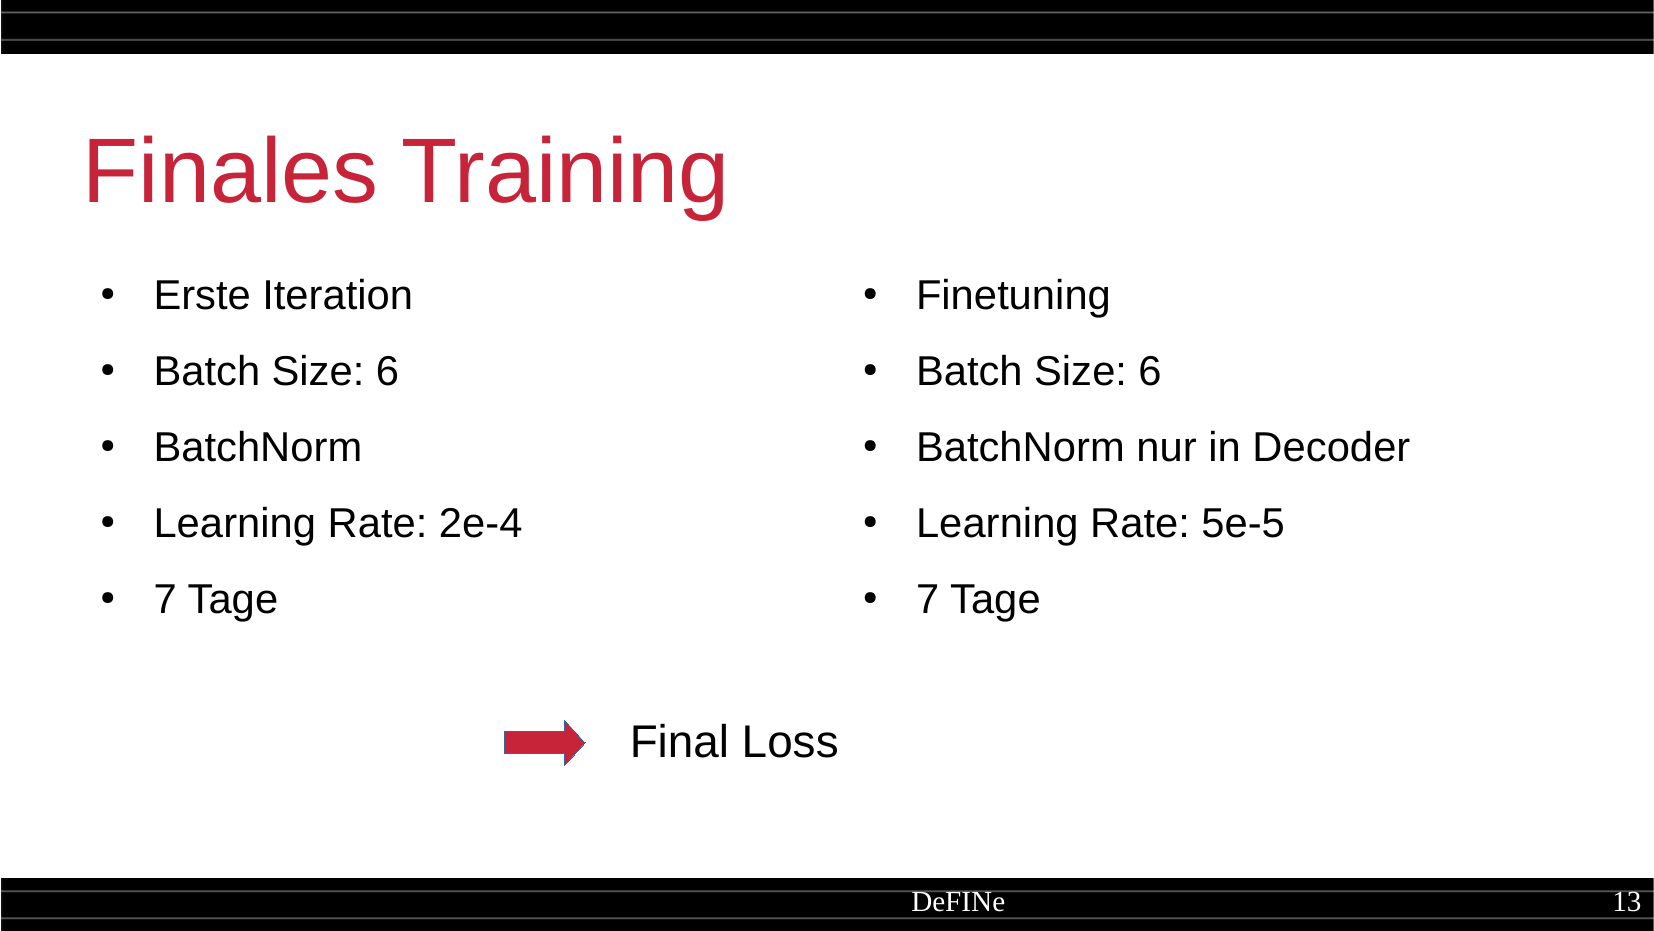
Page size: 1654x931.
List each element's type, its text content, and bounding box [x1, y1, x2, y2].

text_box [504, 720, 586, 766]
picture [1, 0, 1654, 54]
list Finetuning Batch Size: 6 BatchNorm nur in Decoder Learning Rate: 5e-5 7 Tage [845, 271, 1572, 758]
list Erste Iteration Batch Size: 6 BatchNorm Learning Rate: 2e-4 7 Tage [82, 271, 809, 758]
title Finales Training [82, 92, 1571, 249]
text_box Final Loss [615, 708, 1126, 775]
picture [1, 878, 1654, 931]
